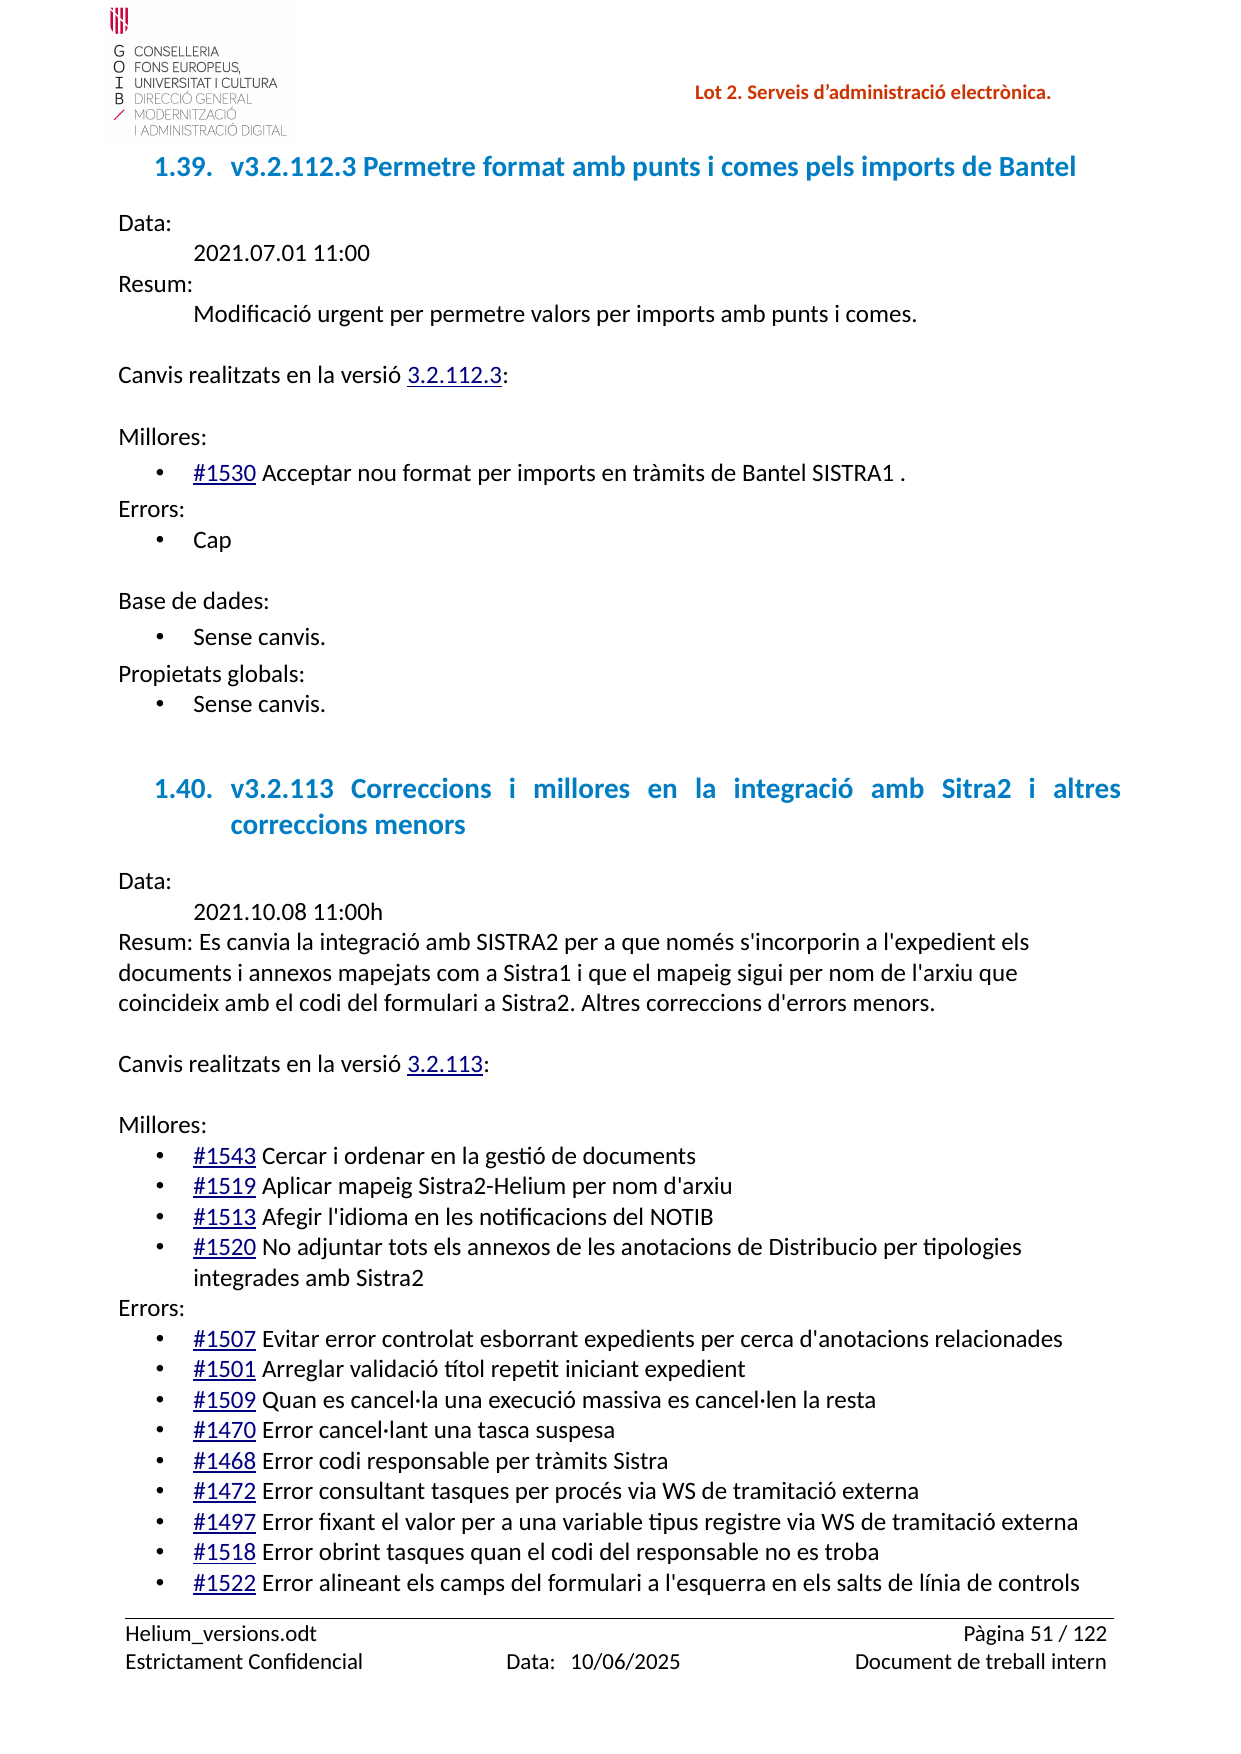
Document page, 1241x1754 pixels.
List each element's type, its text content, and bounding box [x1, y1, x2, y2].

text Data: [118, 207, 1122, 237]
text Base de dades: [118, 585, 1122, 616]
list #1530 Acceptar nou format per imports en tràmits de Bantel SISTRA1 . [156, 457, 1122, 488]
text Errors: [118, 1292, 1122, 1323]
text Millores: [118, 1109, 1122, 1140]
list #1520 No adjuntar tots els annexos de les anotacions de Distribucio per tipologies integrades amb Sistra2 [156, 1231, 1122, 1292]
list #1522 Error alineant els camps del formulari a l'esquerra en els salts de línia de controls [156, 1567, 1122, 1598]
text Canvis realitzats en la versió 3.2.112.3: [118, 359, 1122, 390]
list #1513 Afegir l'idioma en les notificacions del NOTIB [156, 1201, 1122, 1231]
list #1519 Aplicar mapeig Sistra2-Helium per nom d'arxiu [156, 1170, 1122, 1201]
subtitle v3.2.113 Correccions i millores en la integració amb Sitra2 i altres correccions menors [153, 770, 1122, 841]
list #1507 Evitar error controlat esborrant expedients per cerca d'anotacions relacionades [156, 1323, 1122, 1353]
text Resum: [118, 268, 1122, 298]
text Canvis realitzats en la versió 3.2.113: [118, 1048, 1122, 1079]
list #1543 Cercar i ordenar en la gestió de documents [156, 1140, 1122, 1170]
text Modificació urgent per permetre valors per imports amb punts i comes. [118, 298, 1122, 329]
list #1509 Quan es cancel·la una execució massiva es cancel·len la resta [156, 1384, 1122, 1414]
list #1518 Error obrint tasques quan el codi del responsable no es troba [156, 1537, 1122, 1567]
text 2021.10.08 11:00h [118, 896, 1122, 926]
list #1472 Error consultant tasques per procés via WS de tramitació externa [156, 1476, 1122, 1506]
picture [100, 0, 297, 144]
subtitle v3.2.112.3 Permetre format amb punts i comes pels imports de Bantel [153, 148, 1122, 183]
text Propietats globals: [118, 658, 1122, 688]
list #1497 Error fixant el valor per a una variable tipus registre via WS de tramitació externa [156, 1506, 1122, 1537]
text Resum: Es canvia la integració amb SISTRA2 per a que només s'incorporin a l'expedient els documents i annexos mapejats com a Sistra1 i que el mapeig sigui per nom de l'arxiu que coincideix amb el codi del formulari a Sistra2. Altres correccions d'errors menors. [118, 926, 1122, 1018]
list Cap [156, 524, 1122, 554]
list #1468 Error codi responsable per tràmits Sistra [156, 1445, 1122, 1476]
list Sense canvis. [156, 688, 1122, 719]
text 2021.07.01 11:00 [118, 237, 1122, 268]
text Errors: [118, 493, 1122, 524]
list #1501 Arreglar validació títol repetit iniciant expedient [156, 1353, 1122, 1384]
list Sense canvis. [156, 622, 1122, 652]
text Data: [118, 865, 1122, 896]
list #1470 Error cancel·lant una tasca suspesa [156, 1414, 1122, 1445]
text Millores: [118, 421, 1122, 451]
